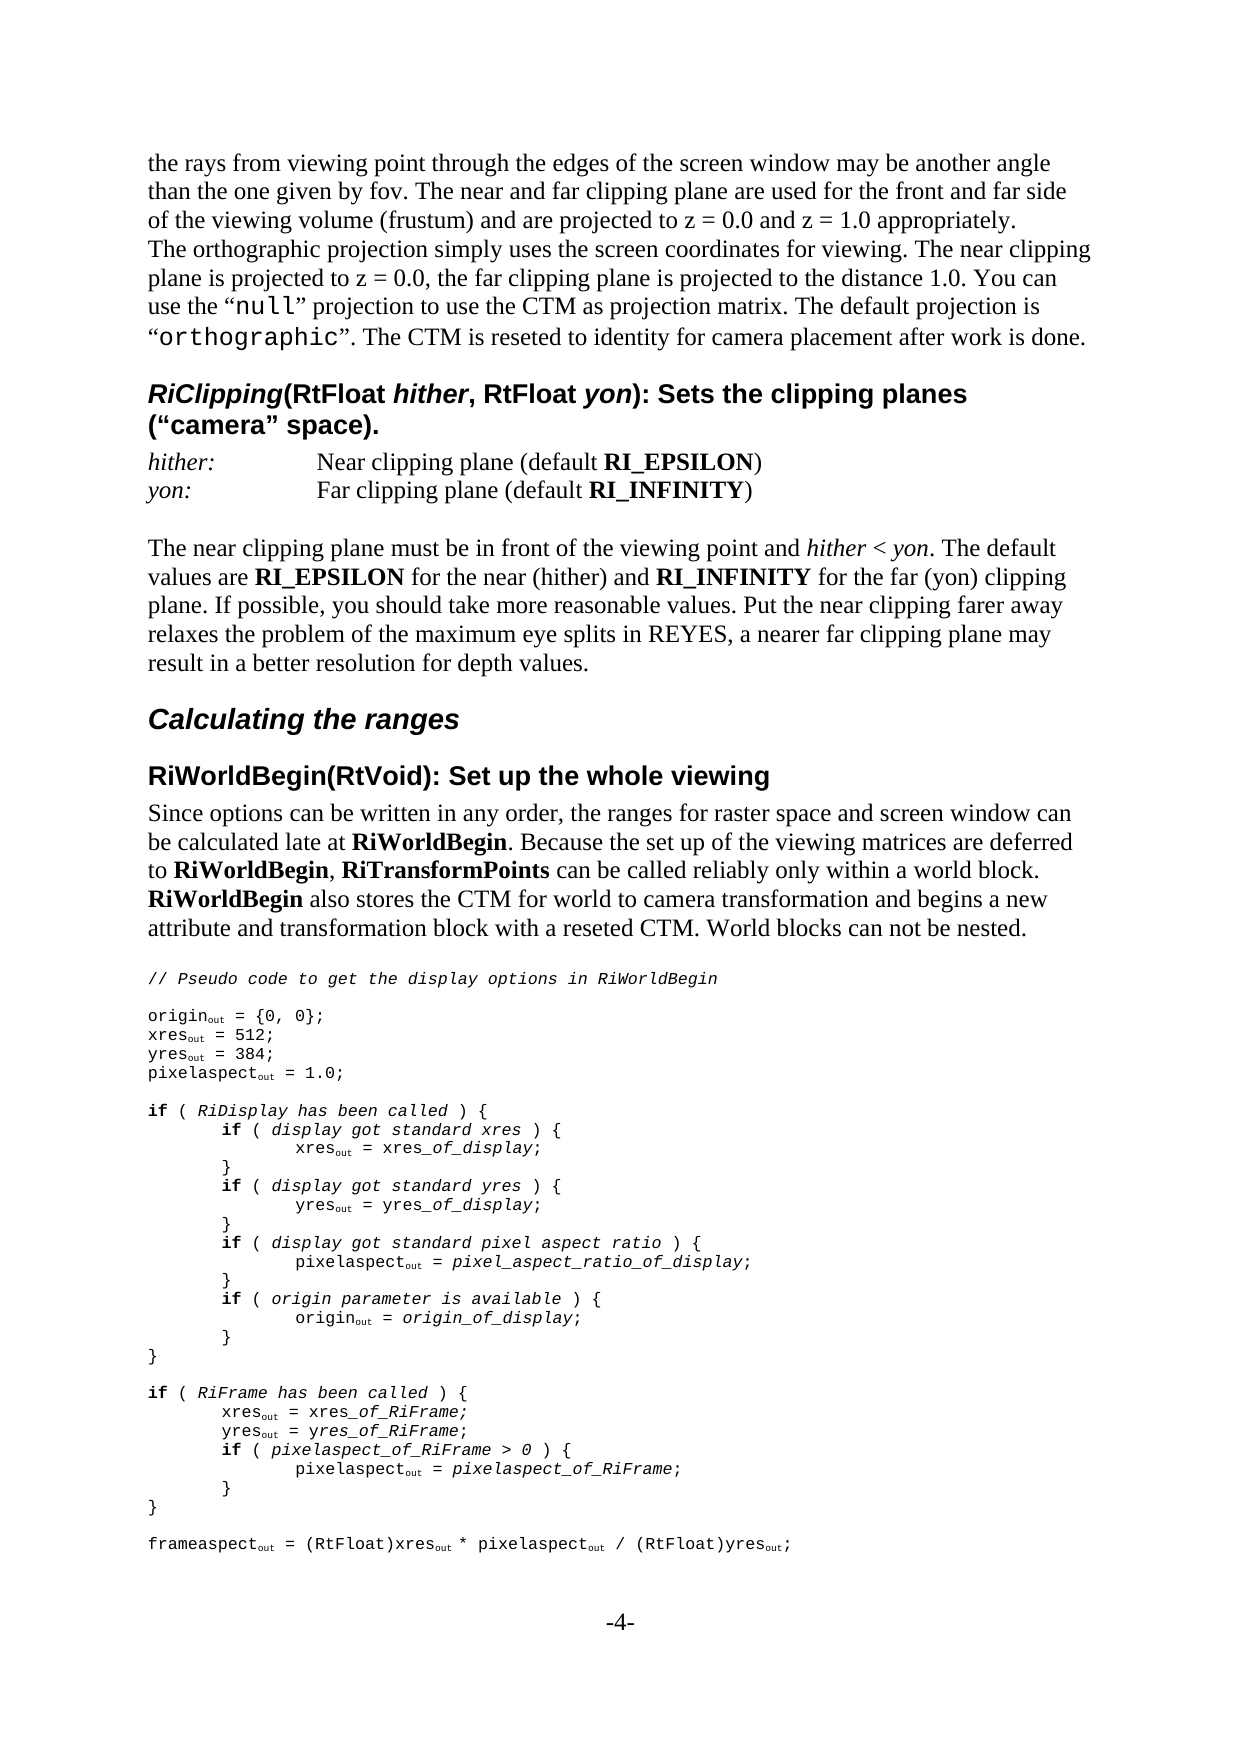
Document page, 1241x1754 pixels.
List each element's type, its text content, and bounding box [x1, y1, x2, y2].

text xresout = xres_of_display; [148, 1140, 1092, 1159]
text } [148, 1272, 1092, 1291]
text if ( RiFrame has been called ) { [148, 1385, 1092, 1404]
text hither: Near clipping plane (default RI_EPSILON) [148, 447, 1092, 476]
text the rays from viewing point through the edges of the screen window may be another angle than the one given by fov. The near and far clipping plane are used for the front and far side of the viewing volume (frustum) and are projected to z = 0.0 and z = 1.0 appropriately. [148, 148, 1092, 234]
text } [148, 1328, 1092, 1347]
text } [148, 1498, 1092, 1517]
text } [148, 1347, 1092, 1366]
text if ( origin parameter is available ) { [148, 1291, 1092, 1310]
text if ( display got standard pixel aspect ratio ) { [148, 1234, 1092, 1253]
text The orthographic projection simply uses the screen coordinates for viewing. The near clipping plane is projected to z = 0.0, the far clipping plane is projected to the distance 1.0. You can use the “null” projection to use the CTM as projection matrix. The default projection is “orthographic”. The CTM is reseted to identity for camera placement after work is done. [148, 234, 1092, 353]
text pixelaspectout = pixelaspect_of_RiFrame; [148, 1461, 1092, 1479]
text xresout = xres_of_RiFrame; [148, 1404, 1092, 1423]
text xresout = 512; [148, 1027, 1092, 1046]
text yresout = yres_of_display; [148, 1197, 1092, 1215]
text } [148, 1479, 1092, 1498]
text yresout = yres_of_RiFrame; [148, 1423, 1092, 1442]
text if ( pixelaspect_of_RiFrame > 0 ) { [148, 1442, 1092, 1461]
text yresout = 384; [148, 1046, 1092, 1064]
text if ( RiDisplay has been called ) { [148, 1102, 1092, 1121]
text yon: Far clipping plane (default RI_INFINITY) [148, 476, 1092, 504]
text Since options can be written in any order, the ranges for raster space and screen window can be calculated late at RiWorldBegin. Because the set up of the viewing matrices are deferred to RiWorldBegin, RiTransformPoints can be called reliably only within a world block. RiWorldBegin also stores the CTM for world to camera transformation and begins a new attribute and transformation block with a reseted CTM. World blocks can not be nested. [148, 798, 1092, 942]
text originout = {0, 0}; [148, 1008, 1092, 1027]
text The near clipping plane must be in front of the viewing point and hither < yon. The default values are RI_EPSILON for the near (hither) and RI_INFINITY for the far (yon) clipping plane. If possible, you should take more reasonable values. Put the near clipping farer away relaxes the problem of the maximum eye splits in REYES, a nearer far clipping plane may result in a better resolution for depth values. [148, 533, 1092, 677]
text if ( display got standard yres ) { [148, 1178, 1092, 1197]
text originout = origin_of_display; [148, 1310, 1092, 1328]
text } [148, 1215, 1092, 1234]
text // Pseudo code to get the display options in RiWorldBegin [148, 970, 1092, 989]
text frameaspectout = (RtFloat)xresout * pixelaspectout / (RtFloat)yresout; [148, 1536, 1092, 1555]
text pixelaspectout = 1.0; [148, 1064, 1092, 1083]
text if ( display got standard xres ) { [148, 1121, 1092, 1140]
text pixelaspectout = pixel_aspect_ratio_of_display; [148, 1253, 1092, 1272]
text } [148, 1159, 1092, 1178]
subtitle RiClipping(RtFloat hither, RtFloat yon): Sets the clipping planes (“camera” space). [148, 378, 1092, 441]
subtitle RiWorldBegin(RtVoid): Set up the whole viewing [148, 760, 1092, 792]
subtitle Calculating the ranges [148, 702, 1092, 735]
